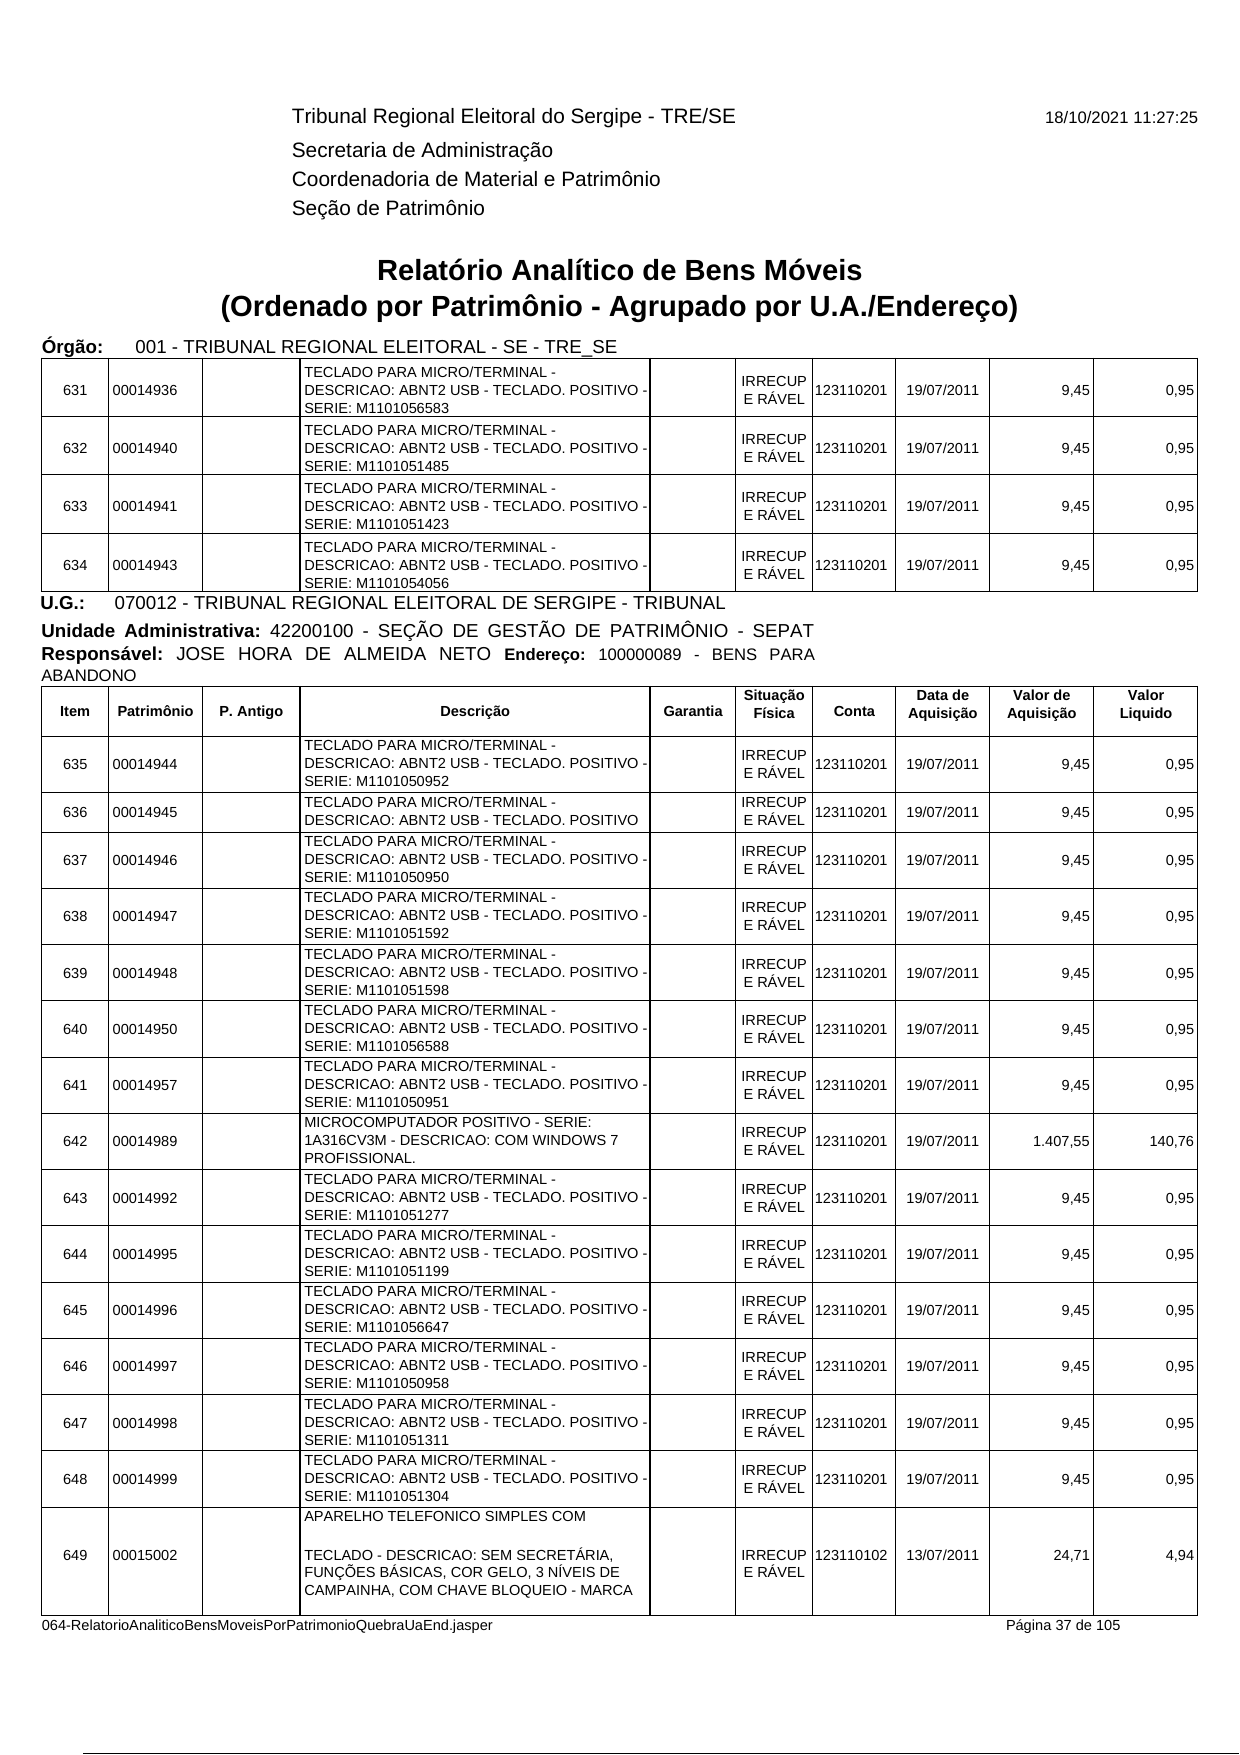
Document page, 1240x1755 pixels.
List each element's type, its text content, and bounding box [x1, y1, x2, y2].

table_cell IRRECUPE RÁVEL [736, 1283, 812, 1338]
table_cell 00014992 [109, 1170, 202, 1225]
table_cell 0,95 [1094, 1001, 1197, 1057]
table_cell IRRECUPE RÁVEL [736, 1395, 812, 1450]
table_cell IRRECUPE RÁVEL [736, 1170, 812, 1225]
table_cell 123110201 [813, 1114, 895, 1169]
table_cell 19/07/2011 [896, 1395, 989, 1450]
table_cell 123110201 [813, 1451, 895, 1507]
table_cell TECLADO PARA MICRO/TERMINAL - DESCRICAO: ABNT2 USB - TECLADO. POSITIVO - SERIE: M1101050951 [301, 1058, 649, 1113]
table_cell [651, 945, 735, 1000]
table_cell 9,45 [990, 945, 1093, 1000]
table_cell 00015002 [109, 1546, 202, 1614]
table_cell TECLADO PARA MICRO/TERMINAL - DESCRICAO: ABNT2 USB - TECLADO. POSITIVO [301, 793, 649, 832]
table_cell TECLADO PARA MICRO/TERMINAL - DESCRICAO: ABNT2 USB - TECLADO. POSITIVO - SERIE: M1101050952 [301, 737, 649, 792]
table_cell [651, 1339, 735, 1394]
table_cell 640 [42, 1001, 108, 1057]
table_cell TECLADO PARA MICRO/TERMINAL - DESCRICAO: ABNT2 USB - TECLADO. POSITIVO - SERIE: M1101056583 [301, 359, 649, 416]
table_cell 0,95 [1094, 737, 1197, 792]
table_cell IRRECUPE RÁVEL [736, 833, 812, 888]
table_cell 642 [42, 1114, 108, 1169]
table_cell IRRECUPE RÁVEL [736, 737, 812, 792]
table_cell 0,95 [1094, 475, 1197, 533]
table_cell 19/07/2011 [896, 417, 989, 474]
table_header Valor Liquido [1094, 687, 1197, 736]
table_cell 9,45 [990, 417, 1093, 474]
table_cell [203, 534, 299, 591]
table_cell [651, 1058, 735, 1113]
table_cell [203, 1170, 299, 1225]
table_cell 9,45 [990, 1395, 1093, 1450]
table_cell 00014950 [109, 1001, 202, 1057]
table_cell [1094, 1508, 1197, 1546]
table_cell [651, 534, 735, 591]
table_header Item [42, 687, 108, 736]
table_cell 1.407,55 [990, 1114, 1093, 1169]
table_cell 9,45 [990, 1226, 1093, 1282]
table_cell 633 [42, 475, 108, 533]
table_cell 19/07/2011 [896, 1058, 989, 1113]
table_cell 0,95 [1094, 1395, 1197, 1450]
table_cell 0,95 [1094, 1058, 1197, 1113]
table_cell 19/07/2011 [896, 833, 989, 888]
table_cell 140,76 [1094, 1114, 1197, 1169]
table_cell [203, 475, 299, 533]
table_cell 648 [42, 1451, 108, 1507]
table_cell [651, 1283, 735, 1338]
table_cell [651, 1451, 735, 1507]
table_cell 123110201 [813, 945, 895, 1000]
table_cell 631 [42, 359, 108, 416]
table_cell 0,95 [1094, 1451, 1197, 1507]
table_cell [651, 1114, 735, 1169]
table_cell [203, 1546, 299, 1614]
table_cell [203, 359, 299, 416]
table_header Conta [813, 687, 895, 736]
table_cell 0,95 [1094, 833, 1197, 888]
table_cell 4,94 [1094, 1546, 1197, 1614]
table_cell [651, 1170, 735, 1225]
table_cell 123110201 [813, 359, 895, 416]
table_cell 123110201 [813, 534, 895, 591]
table_cell 9,45 [990, 475, 1093, 533]
table_cell TECLADO PARA MICRO/TERMINAL - DESCRICAO: ABNT2 USB - TECLADO. POSITIVO - SERIE: M1101050950 [301, 833, 649, 888]
table_cell 0,95 [1094, 793, 1197, 832]
table_cell [203, 1058, 299, 1113]
table_cell 9,45 [990, 833, 1093, 888]
table_cell 634 [42, 534, 108, 591]
table_cell 0,95 [1094, 889, 1197, 944]
table_cell 0,95 [1094, 1283, 1197, 1338]
table_cell [203, 417, 299, 474]
table_cell 123110201 [813, 1339, 895, 1394]
table_cell 19/07/2011 [896, 1451, 989, 1507]
table_cell 00014941 [109, 475, 202, 533]
table_cell [651, 1546, 735, 1614]
table_cell 00014936 [109, 359, 202, 416]
table_cell [651, 833, 735, 888]
table_cell 19/07/2011 [896, 1001, 989, 1057]
table_cell 19/07/2011 [896, 1283, 989, 1338]
table_cell [651, 889, 735, 944]
table_cell 00014943 [109, 534, 202, 591]
table_cell 00014940 [109, 417, 202, 474]
table_cell 00014995 [109, 1226, 202, 1282]
table_header Descrição [301, 687, 649, 736]
table_cell [651, 1226, 735, 1282]
table_cell 123110102 [813, 1546, 895, 1614]
table_header Garantia [651, 687, 735, 736]
table_header Situação Física [736, 687, 812, 736]
table_cell 9,45 [990, 1451, 1093, 1507]
table_cell IRRECUPE RÁVEL [736, 475, 812, 533]
table_cell 19/07/2011 [896, 1114, 989, 1169]
table_cell 644 [42, 1226, 108, 1282]
table_header P. Antigo [203, 687, 299, 736]
table_cell 123110201 [813, 417, 895, 474]
table_cell 13/07/2011 [896, 1546, 989, 1614]
table_cell 0,95 [1094, 1170, 1197, 1225]
table_cell IRRECUPE RÁVEL [736, 359, 812, 416]
table_cell TECLADO PARA MICRO/TERMINAL - DESCRICAO: ABNT2 USB - TECLADO. POSITIVO - SERIE: M1101051277 [301, 1170, 649, 1225]
text Unidade Administrativa: 42200100 - SEÇÃO DE GESTÃO DE PATRIMÔNIO - SEPAT Responsável: JOSE HORA DE ALMEIDA NETO Endereço: 100000089 - BENS PARA ABANDONO [41, 619, 815, 684]
table_cell 9,45 [990, 1283, 1093, 1338]
table_cell 635 [42, 737, 108, 792]
table_cell [651, 793, 735, 832]
table_cell IRRECUPE RÁVEL [736, 1451, 812, 1507]
table_cell 9,45 [990, 1170, 1093, 1225]
table_cell 19/07/2011 [896, 1170, 989, 1225]
table_cell 647 [42, 1395, 108, 1450]
table_cell IRRECUPE RÁVEL [736, 945, 812, 1000]
table_cell IRRECUPE RÁVEL [736, 889, 812, 944]
table_cell 123110201 [813, 793, 895, 832]
table_cell TECLADO PARA MICRO/TERMINAL - DESCRICAO: ABNT2 USB - TECLADO. POSITIVO - SERIE: M1101051592 [301, 889, 649, 944]
table_cell [990, 1508, 1093, 1546]
table_cell 9,45 [990, 737, 1093, 792]
table_cell 9,45 [990, 1339, 1093, 1394]
table_cell 9,45 [990, 1001, 1093, 1057]
table_cell 649 [42, 1546, 108, 1614]
table_cell 9,45 [990, 793, 1093, 832]
table_cell 00014989 [109, 1114, 202, 1169]
table_cell [203, 1339, 299, 1394]
table_cell 0,95 [1094, 1226, 1197, 1282]
table_cell IRRECUPE RÁVEL [736, 1114, 812, 1169]
table_cell 123110201 [813, 1395, 895, 1450]
table_cell [813, 1508, 895, 1546]
table_cell [203, 1226, 299, 1282]
table_cell 19/07/2011 [896, 1339, 989, 1394]
table_cell TECLADO PARA MICRO/TERMINAL - DESCRICAO: ABNT2 USB - TECLADO. POSITIVO - SERIE: M1101051199 [301, 1226, 649, 1282]
table_cell [203, 1508, 299, 1546]
table_cell 19/07/2011 [896, 475, 989, 533]
table_cell [203, 1451, 299, 1507]
table_cell 19/07/2011 [896, 534, 989, 591]
table_cell TECLADO - DESCRICAO: SEM SECRETÁRIA, FUNÇÕES BÁSICAS, COR GELO, 3 NÍVEIS DE CAMPAINHA, COM CHAVE BLOQUEIO - MARCA [301, 1546, 649, 1614]
table_cell 24,71 [990, 1546, 1093, 1614]
table_cell 639 [42, 945, 108, 1000]
table_cell MICROCOMPUTADOR POSITIVO - SERIE: 1A316CV3M - DESCRICAO: COM WINDOWS 7 PROFISSIONAL. [301, 1114, 649, 1169]
table_cell TECLADO PARA MICRO/TERMINAL - DESCRICAO: ABNT2 USB - TECLADO. POSITIVO - SERIE: M1101056588 [301, 1001, 649, 1057]
table_cell TECLADO PARA MICRO/TERMINAL - DESCRICAO: ABNT2 USB - TECLADO. POSITIVO - SERIE: M1101051423 [301, 475, 649, 533]
table_cell [203, 793, 299, 832]
table_cell TECLADO PARA MICRO/TERMINAL - DESCRICAO: ABNT2 USB - TECLADO. POSITIVO - SERIE: M1101056647 [301, 1283, 649, 1338]
table_cell [203, 1283, 299, 1338]
table_cell 00014945 [109, 793, 202, 832]
table_cell IRRECUPE RÁVEL [736, 1226, 812, 1282]
table_cell 123110201 [813, 1283, 895, 1338]
table_cell 0,95 [1094, 945, 1197, 1000]
table_cell 0,95 [1094, 359, 1197, 416]
table_header Valor de Aquisição [990, 687, 1093, 736]
table_cell 123110201 [813, 1001, 895, 1057]
table_cell 19/07/2011 [896, 945, 989, 1000]
table_cell 643 [42, 1170, 108, 1225]
table_cell 19/07/2011 [896, 737, 989, 792]
table_cell [203, 889, 299, 944]
table_cell 0,95 [1094, 1339, 1197, 1394]
table_cell [203, 1001, 299, 1057]
table_cell [109, 1508, 202, 1546]
table_cell TECLADO PARA MICRO/TERMINAL - DESCRICAO: ABNT2 USB - TECLADO. POSITIVO - SERIE: M1101054056 [301, 534, 649, 591]
table_cell [203, 737, 299, 792]
table_cell 9,45 [990, 534, 1093, 591]
table_cell [651, 359, 735, 416]
table_cell [651, 417, 735, 474]
table_cell 00014944 [109, 737, 202, 792]
table_cell APARELHO TELEFONICO SIMPLES COM [301, 1508, 649, 1546]
table_cell 00014948 [109, 945, 202, 1000]
table_cell 00014997 [109, 1339, 202, 1394]
table_cell 123110201 [813, 475, 895, 533]
table_header Patrimônio [109, 687, 202, 736]
table_cell 19/07/2011 [896, 1226, 989, 1282]
table_cell 638 [42, 889, 108, 944]
table_cell IRRECUPE RÁVEL [736, 417, 812, 474]
table_cell 636 [42, 793, 108, 832]
table_cell [203, 1395, 299, 1450]
table_header Data de Aquisição [896, 687, 989, 736]
table_cell 9,45 [990, 359, 1093, 416]
table_cell 9,45 [990, 889, 1093, 944]
table_cell [203, 1114, 299, 1169]
table_cell 637 [42, 833, 108, 888]
table_cell [42, 1508, 108, 1546]
table_cell IRRECUPE RÁVEL [736, 534, 812, 591]
table_cell 123110201 [813, 833, 895, 888]
table_cell 19/07/2011 [896, 793, 989, 832]
table_cell 00014998 [109, 1395, 202, 1450]
table_cell TECLADO PARA MICRO/TERMINAL - DESCRICAO: ABNT2 USB - TECLADO. POSITIVO - SERIE: M1101050958 [301, 1339, 649, 1394]
table_cell 19/07/2011 [896, 359, 989, 416]
table_cell [651, 1508, 735, 1546]
table_cell [203, 833, 299, 888]
table_cell [651, 475, 735, 533]
table_cell 123110201 [813, 1226, 895, 1282]
table_cell IRRECUPE RÁVEL [736, 793, 812, 832]
table_cell IRRECUPE RÁVEL [736, 1339, 812, 1394]
table_cell IRRECUPE RÁVEL [736, 1001, 812, 1057]
table_cell 123110201 [813, 1170, 895, 1225]
table_cell 9,45 [990, 1058, 1093, 1113]
table_cell TECLADO PARA MICRO/TERMINAL - DESCRICAO: ABNT2 USB - TECLADO. POSITIVO - SERIE: M1101051598 [301, 945, 649, 1000]
table_cell 641 [42, 1058, 108, 1113]
table_cell 00014947 [109, 889, 202, 944]
table_cell TECLADO PARA MICRO/TERMINAL - DESCRICAO: ABNT2 USB - TECLADO. POSITIVO - SERIE: M1101051304 [301, 1451, 649, 1507]
table_cell 00014957 [109, 1058, 202, 1113]
table_cell 645 [42, 1283, 108, 1338]
table_cell 0,95 [1094, 417, 1197, 474]
table_cell [651, 1395, 735, 1450]
table_cell [203, 945, 299, 1000]
table_cell IRRECUPE RÁVEL [736, 1546, 812, 1614]
table_cell IRRECUPE RÁVEL [736, 1058, 812, 1113]
table_cell 0,95 [1094, 534, 1197, 591]
table_cell TECLADO PARA MICRO/TERMINAL - DESCRICAO: ABNT2 USB - TECLADO. POSITIVO - SERIE: M1101051311 [301, 1395, 649, 1450]
text U.G.: 070012 - TRIBUNAL REGIONAL ELEITORAL DE SERGIPE - TRIBUNAL [40, 592, 1089, 614]
table_cell TECLADO PARA MICRO/TERMINAL - DESCRICAO: ABNT2 USB - TECLADO. POSITIVO - SERIE: M1101051485 [301, 417, 649, 474]
table_cell 00014946 [109, 833, 202, 888]
table_cell [651, 1001, 735, 1057]
table_cell 123110201 [813, 1058, 895, 1113]
table_cell [651, 737, 735, 792]
table_cell 123110201 [813, 737, 895, 792]
table_cell 00014999 [109, 1451, 202, 1507]
table_cell 646 [42, 1339, 108, 1394]
table_cell [896, 1508, 989, 1546]
table_cell 00014996 [109, 1283, 202, 1338]
table_cell 632 [42, 417, 108, 474]
table_cell [736, 1508, 812, 1546]
table_cell 123110201 [813, 889, 895, 944]
table_cell 19/07/2011 [896, 889, 989, 944]
